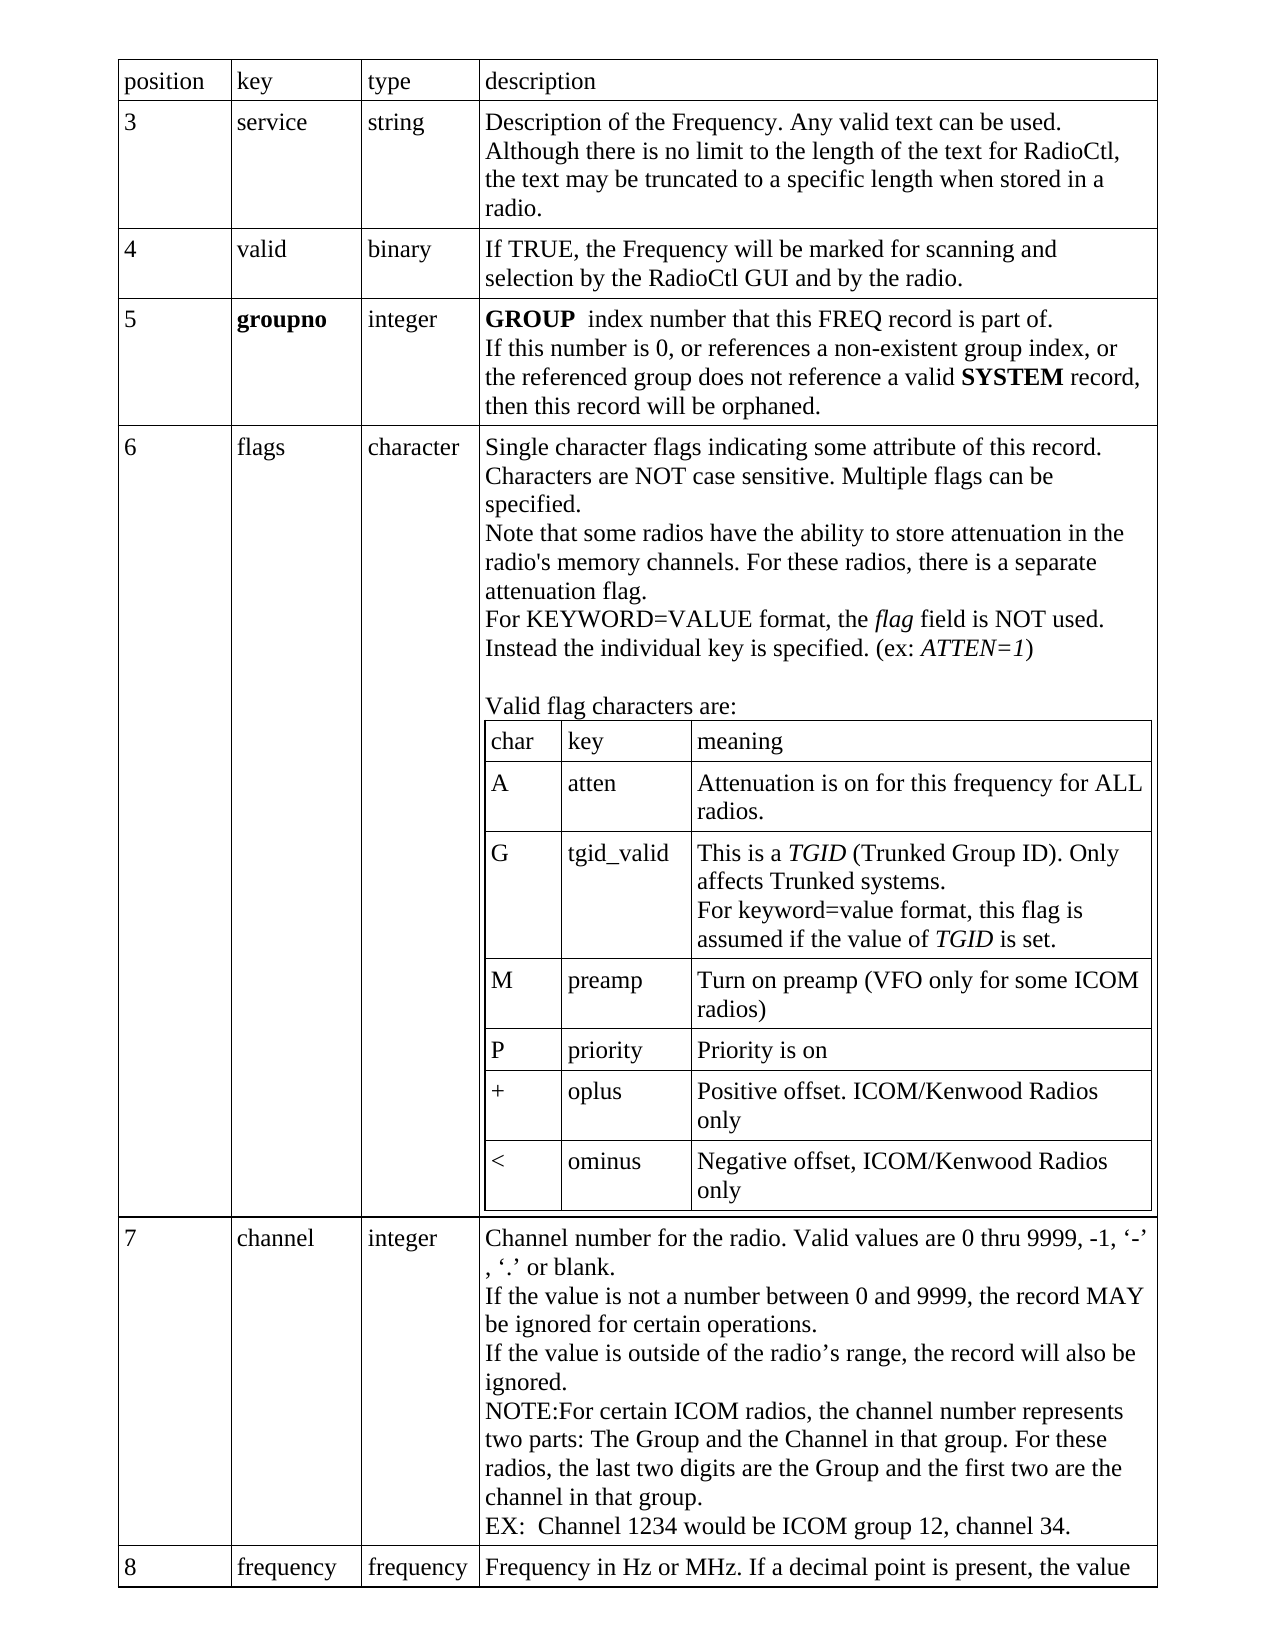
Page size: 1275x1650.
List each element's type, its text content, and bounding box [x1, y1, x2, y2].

table_header type [362, 60, 479, 100]
table_cell Channel number for the radio. Valid values are 0 thru 9999, -1, ‘-’ , ‘.’ or blank. If the value is not a number between 0 and 9999, the record MAY be ignored for certain operations. If the value is outside of the radio’s range, the record will also be ignored. NOTE:For certain ICOM radios, the channel number represents two parts: The Group and the Channel in that group. For these radios, the last two digits are the Group and the first two are the channel in that group. EX: Channel 1234 would be ICOM group 12, channel 34. [480, 1218, 1157, 1545]
table_cell Turn on preamp (VFO only for some ICOM radios) [692, 959, 1151, 1028]
table_cell This is a TGID (Trunked Group ID). Only affects Trunked systems. For keyword=value format, this flag is assumed if the value of TGID is set. [692, 832, 1151, 958]
table_header char [486, 721, 561, 761]
table_cell GROUP index number that this FREQ record is part of. If this number is 0, or references a non-existent group index, or the referenced group does not reference a valid SYSTEM record, then this record will be orphaned. [480, 299, 1157, 425]
table_cell frequency [232, 1546, 361, 1586]
table_cell groupno [232, 299, 361, 425]
table_cell Positive offset. ICOM/Kenwood Radios only [692, 1071, 1151, 1139]
table_cell 4 [119, 229, 231, 298]
table_cell Single character flags indicating some attribute of this record. Characters are NOT case sensitive. Multiple flags can be specified. Note that some radios have the ability to store attenuation in the radio's memory channels. For these radios, there is a separate attenuation flag. For KEYWORD=VALUE format, the flag field is NOT used. Instead the individual key is specified. (ex: ATTEN=1) Valid flag characters are: [480, 426, 1157, 1216]
table_cell G [486, 832, 561, 958]
table_cell Description of the Frequency. Any valid text can be used. Although there is no limit to the length of the text for RadioCtl, the text may be truncated to a specific length when stored in a radio. [480, 101, 1157, 228]
table_cell preamp [562, 959, 691, 1028]
table_cell < [486, 1141, 561, 1209]
table_cell integer [362, 1218, 479, 1545]
table_header key [232, 60, 361, 100]
table_cell Frequency in Hz or MHz. If a decimal point is present, the value [480, 1546, 1157, 1586]
table_cell If TRUE, the Frequency will be marked for scanning and selection by the RadioCtl GUI and by the radio. [480, 229, 1157, 298]
table_cell service [232, 101, 361, 228]
table_cell P [486, 1029, 561, 1069]
table_cell tgid_valid [562, 832, 691, 958]
table_cell channel [232, 1218, 361, 1545]
table_cell valid [232, 229, 361, 298]
table_cell string [362, 101, 479, 228]
table_header key [562, 721, 691, 761]
table_header meaning [692, 721, 1151, 761]
table_cell priority [562, 1029, 691, 1069]
table_cell flags [232, 426, 361, 1216]
table_cell oplus [562, 1071, 691, 1139]
table_cell atten [562, 762, 691, 831]
table_cell 3 [119, 101, 231, 228]
table_cell character [362, 426, 479, 1216]
table_cell A [486, 762, 561, 831]
table_cell integer [362, 299, 479, 425]
table_cell binary [362, 229, 479, 298]
table_cell 5 [119, 299, 231, 425]
table_cell 7 [119, 1218, 231, 1545]
table_cell + [486, 1071, 561, 1139]
table_cell Attenuation is on for this frequency for ALL radios. [692, 762, 1151, 831]
table_cell ominus [562, 1141, 691, 1209]
table_cell Priority is on [692, 1029, 1151, 1069]
table_cell 6 [119, 426, 231, 1216]
table_cell Negative offset, ICOM/Kenwood Radios only [692, 1141, 1151, 1209]
table_header position [119, 60, 231, 100]
table_cell 8 [119, 1546, 231, 1586]
table_cell frequency [362, 1546, 479, 1586]
table_cell M [486, 959, 561, 1028]
table_header description [480, 60, 1157, 100]
